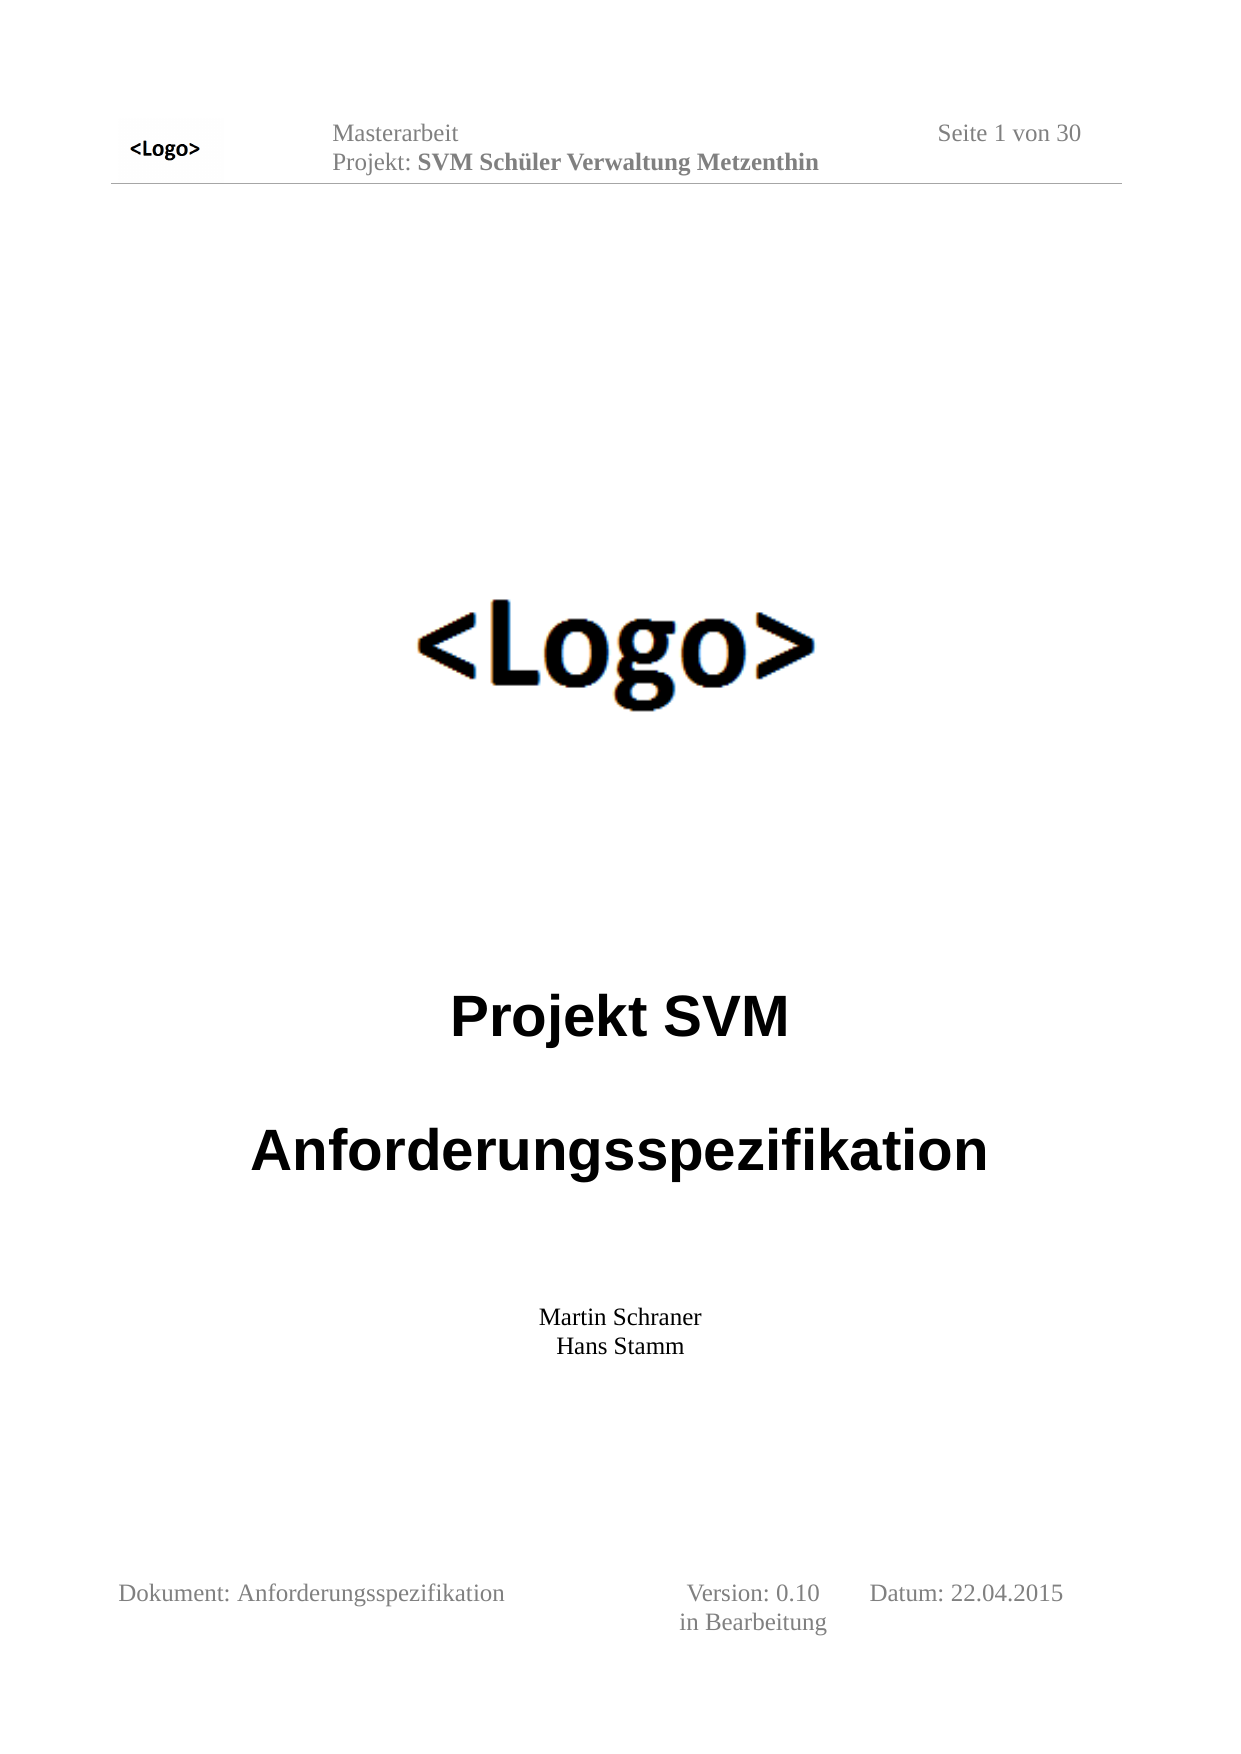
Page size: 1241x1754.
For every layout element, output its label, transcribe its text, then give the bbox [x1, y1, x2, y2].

text Martin Schraner [118, 1302, 1122, 1331]
text Hans Stamm [118, 1331, 1122, 1360]
title Projekt SVM Anforderungsspezifikation [118, 982, 1122, 1183]
picture [348, 472, 892, 842]
picture [118, 118, 224, 183]
